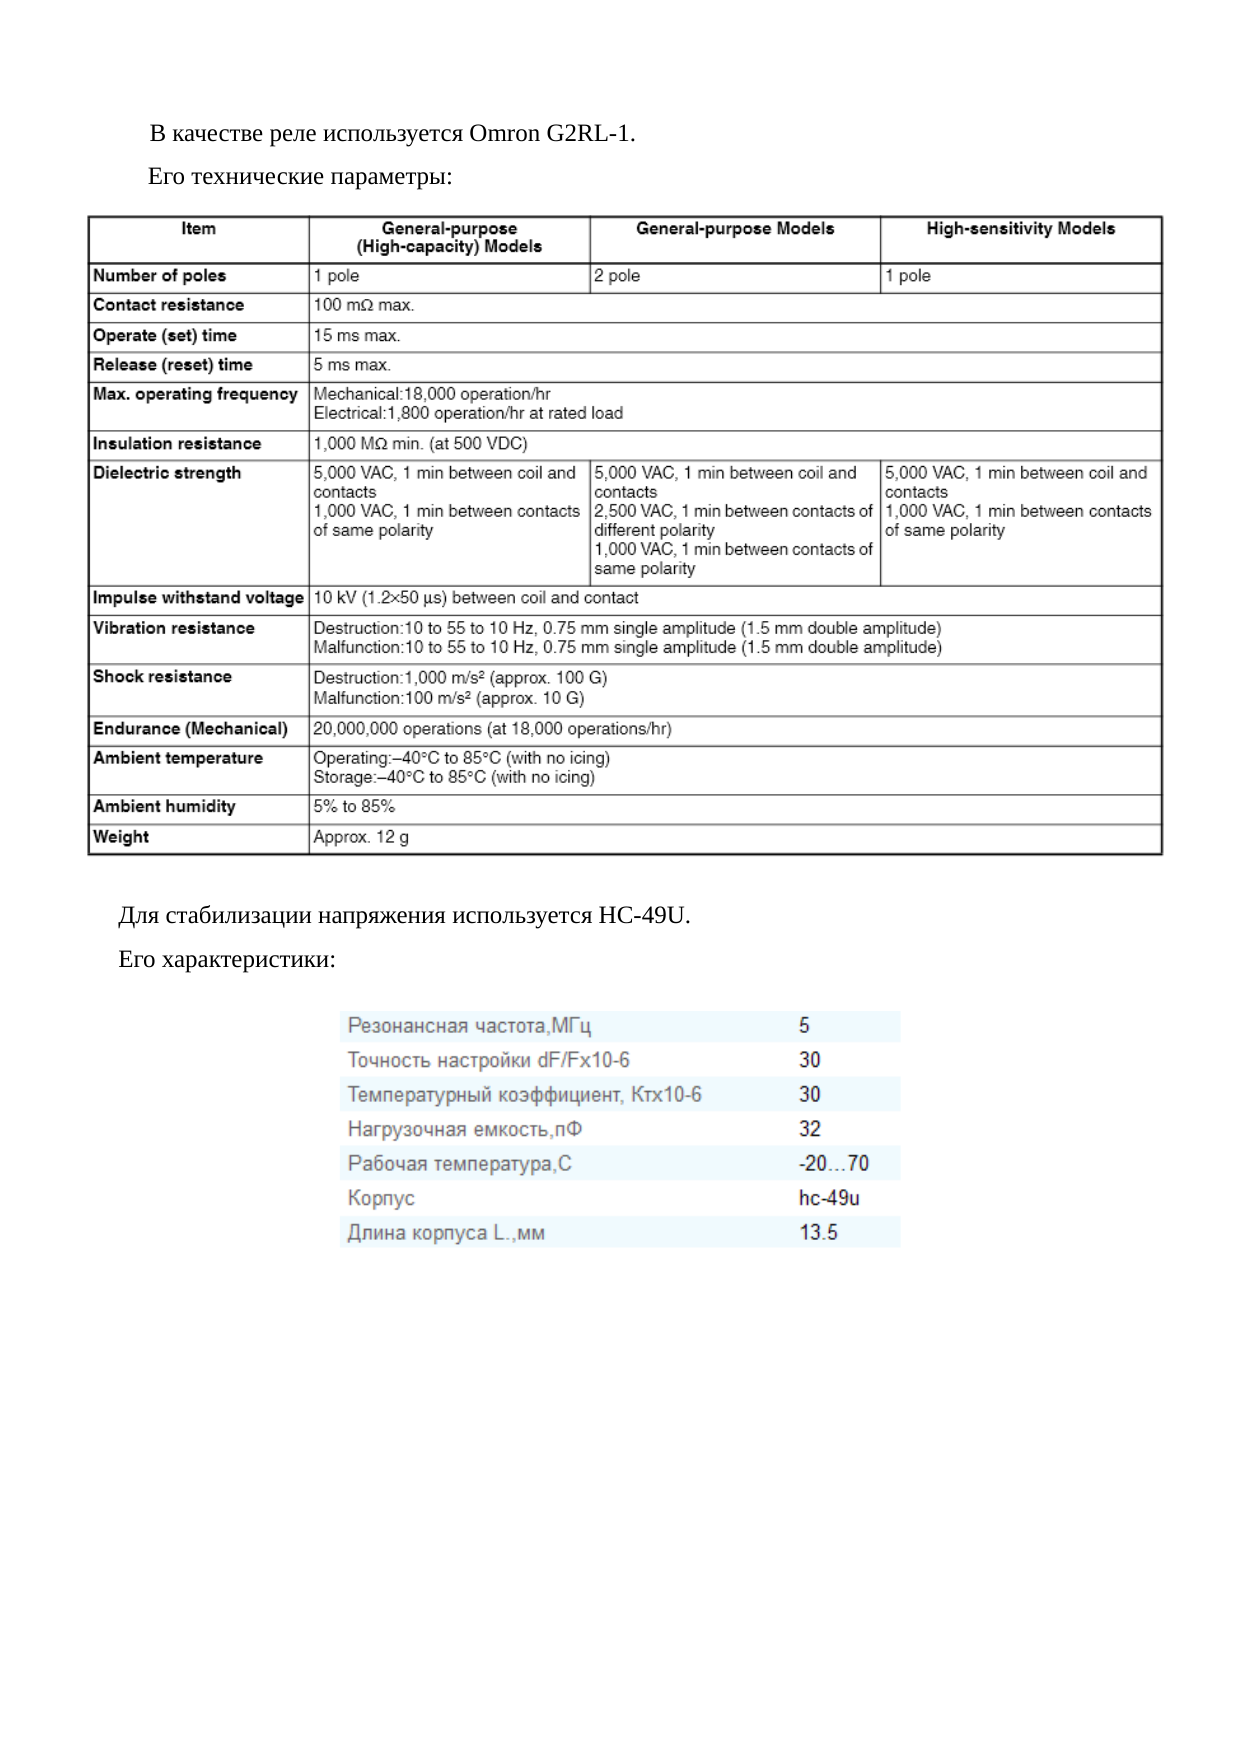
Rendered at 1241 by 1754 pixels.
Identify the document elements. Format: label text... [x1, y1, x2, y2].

text В качестве реле используется Omron G2RL-1. [118, 118, 1092, 147]
text [148, 858, 1092, 886]
picture [85, 214, 1165, 858]
text Для стабилизации напряжения используется HC-49U. [118, 901, 1092, 929]
text Его технические параметры: [148, 161, 1092, 214]
picture [339, 1011, 901, 1254]
text Его характеристики: [118, 944, 1092, 972]
